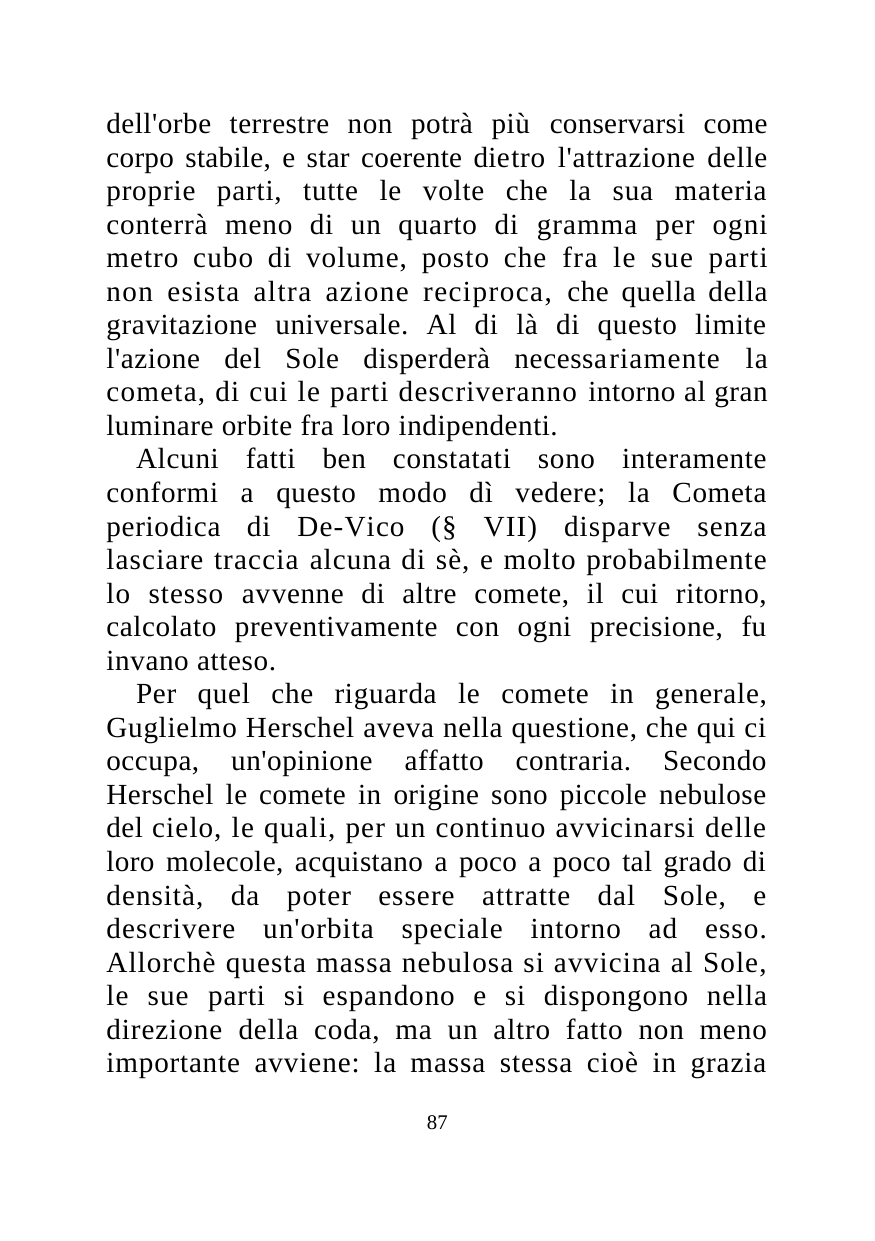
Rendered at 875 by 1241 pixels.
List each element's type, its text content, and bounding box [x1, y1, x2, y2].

text Per quel che riguarda le comete in generale, Guglielmo Herschel aveva nella questione, che qui ci occupa, un'opinione affatto contraria. Secondo Herschel le comete in origine sono piccole nebulose del cielo, le quali, per un continuo avvicinarsi delle loro molecole, acquistano a poco a poco tal grado di densità, da poter essere attratte dal Sole, e descrivere un'orbita speciale intorno ad esso. Allorchè questa massa nebulosa si avvicina al Sole, le sue parti si espandono e si dispongono nella direzione della coda, ma un altro fatto non meno importante avviene: la massa stessa cioè in grazia [106, 676, 768, 1079]
text Alcuni fatti ben constatati sono interamente conformi a questo modo dì vedere; la Cometa periodica di De-Vico (§ VII) disparve senza lasciare traccia alcuna di sè, e molto probabilmente lo stesso avvenne di altre comete, il cui ritorno, calcolato preventivamente con ogni precisione, fu invano atteso. [106, 442, 768, 676]
text dell'orbe terrestre non potrà più conservarsi come corpo stabile, e star coerente dietro l'attrazione delle proprie parti, tutte le volte che la sua materia conterrà meno di un quarto di gramma per ogni metro cubo di volume, posto che fra le sue parti non esista altra azione reciproca, che quella della gravitazione universale. Al di là di questo limite l'azione del Sole disperderà necessariamente la cometa, di cui le parti descriveranno intorno al gran luminare orbite fra loro indipendenti. [106, 106, 768, 442]
